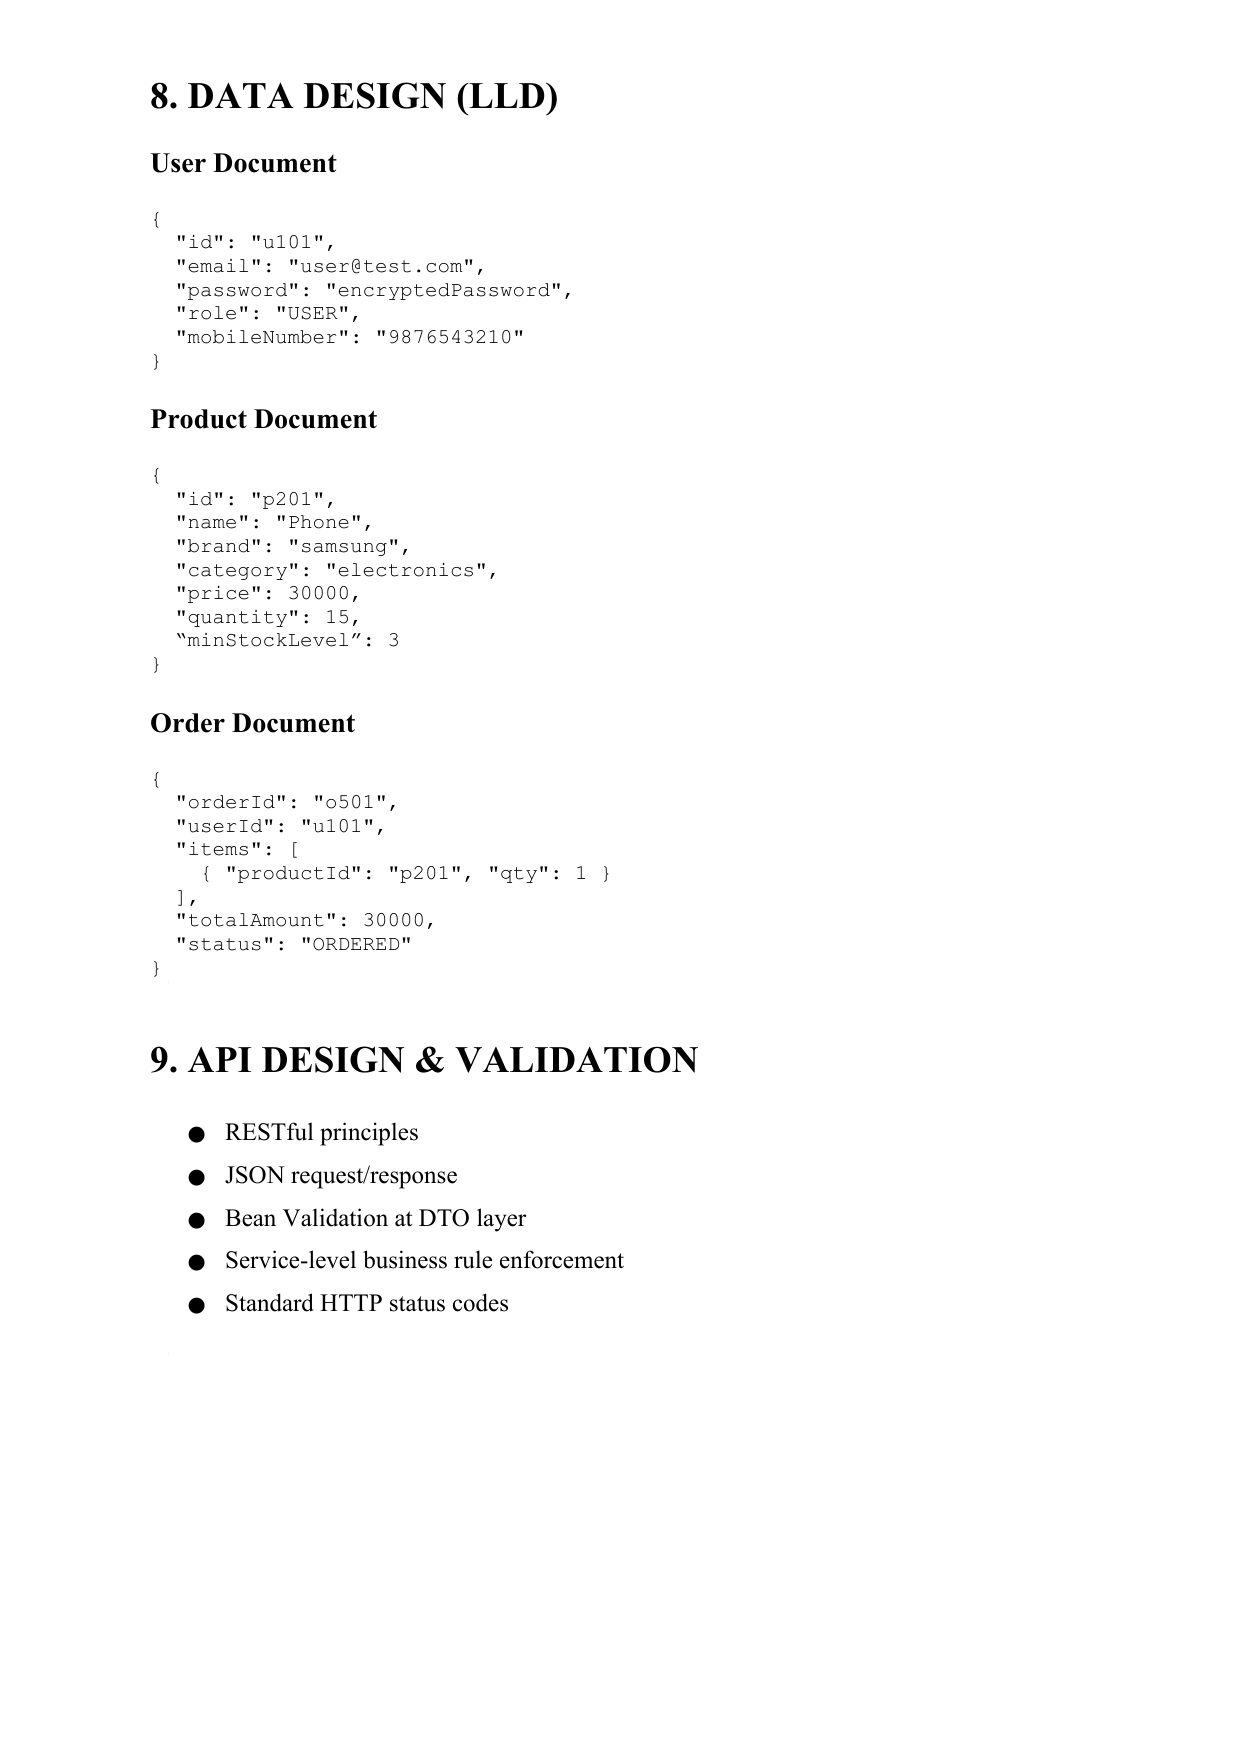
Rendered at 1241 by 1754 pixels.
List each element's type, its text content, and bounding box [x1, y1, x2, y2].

list RESTful principles [187, 1110, 1090, 1152]
list Service-level business rule enforcement [187, 1238, 1090, 1281]
text Order Document [150, 706, 1090, 738]
text "quantity": 15, [150, 606, 1090, 629]
text "email": "user@test.com", [150, 255, 1090, 279]
text { "productId": "p201", "qty": 1 } [150, 862, 1090, 886]
text "id": "p201", [150, 488, 1090, 511]
text 9. API DESIGN & VALIDATION [150, 1037, 1090, 1081]
text "status": "ORDERED" [150, 933, 1090, 957]
text "name": "Phone", [150, 511, 1090, 535]
text "totalAmount": 30000, [150, 909, 1090, 933]
text "brand": "samsung", [150, 535, 1090, 558]
text { [150, 208, 1090, 231]
text "items": [ [150, 838, 1090, 862]
text "mobileNumber": "9876543210" [150, 326, 1090, 349]
list JSON request/response [187, 1152, 1090, 1195]
text "password": "encryptedPassword", [150, 279, 1090, 302]
text "orderId": "o501", [150, 791, 1090, 815]
list Bean Validation at DTO layer [187, 1195, 1090, 1238]
text } [150, 349, 1090, 373]
text } [150, 957, 1090, 980]
text "userId": "u101", [150, 815, 1090, 838]
text { [150, 767, 1090, 791]
text "category": "electronics", [150, 558, 1090, 582]
text { [150, 464, 1090, 488]
text “minStockLevel”: 3 [150, 629, 1090, 653]
text Product Document [150, 402, 1090, 435]
text "role": "USER", [150, 302, 1090, 326]
text "price": 30000, [150, 582, 1090, 606]
text 8. DATA DESIGN (LLD) [150, 74, 1090, 117]
text "id": "u101", [150, 231, 1090, 255]
list Standard HTTP status codes [187, 1281, 1090, 1323]
text } [150, 653, 1090, 677]
text ], [150, 886, 1090, 909]
text User Document [150, 146, 1090, 178]
